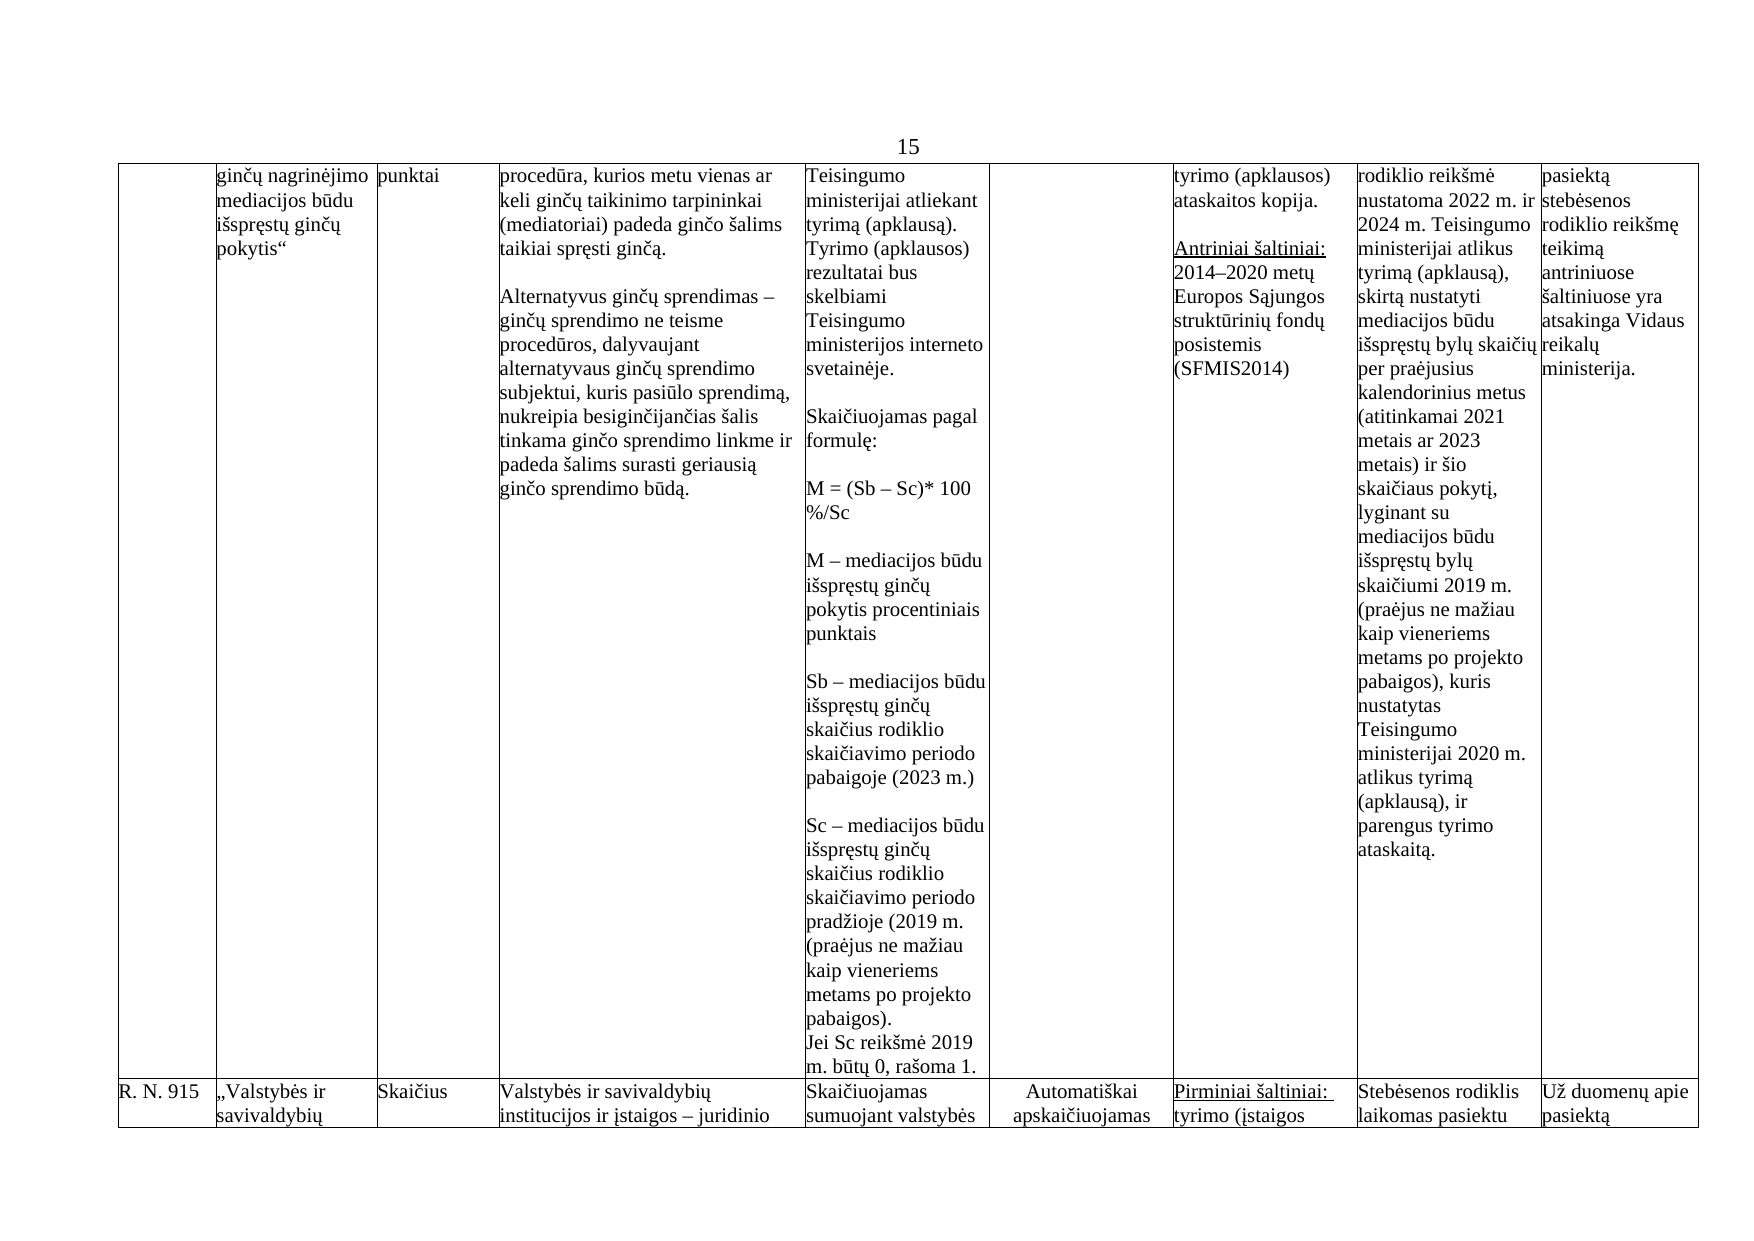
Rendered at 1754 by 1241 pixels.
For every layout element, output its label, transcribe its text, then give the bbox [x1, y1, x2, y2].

table_cell Automatiškai apskaičiuojamas [990, 1079, 1173, 1127]
table_cell Pirminiai šaltiniai: tyrimo (įstaigos [1174, 1079, 1357, 1127]
table_cell pasiektą stebėsenos rodiklio reikšmę teikimą antriniuose šaltiniuose yra atsakinga Vidaus reikalų ministerija. [1542, 164, 1698, 1078]
table_cell „Valstybės ir savivaldybių [217, 1079, 377, 1127]
table_cell Skaičius [378, 1079, 499, 1127]
table_cell tyrimo (apklausos) ataskaitos kopija. Antriniai šaltiniai: 2014–2020 metų Europos Sąjungos struktūrinių fondų posistemis (SFMIS2014) [1174, 164, 1357, 1078]
table_cell punktai [378, 164, 499, 1078]
table_cell Stebėsenos rodiklis laikomas pasiektu [1358, 1079, 1541, 1127]
table_cell rodiklio reikšmė nustatoma 2022 m. ir 2024 m. Teisingumo ministerijai atlikus tyrimą (apklausą), skirtą nustatyti mediacijos būdu išspręstų bylų skaičių per praėjusius kalendorinius metus (atitinkamai 2021 metais ar 2023 metais) ir šio skaičiaus pokytį, lyginant su mediacijos būdu išspręstų bylų skaičiumi 2019 m. (praėjus ne mažiau kaip vieneriems metams po projekto pabaigos), kuris nustatytas Teisingumo ministerijai 2020 m. atlikus tyrimą (apklausą), ir parengus tyrimo ataskaitą. [1358, 164, 1541, 1078]
table_cell Už duomenų apie pasiektą [1542, 1079, 1698, 1127]
table_cell Valstybės ir savivaldybių institucijos ir įstaigos – juridinio [500, 1079, 805, 1127]
table_cell ginčų nagrinėjimo mediacijos būdu išspręstų ginčų pokytis“ [217, 164, 377, 1078]
table_cell Teisingumo ministerijai atliekant tyrimą (apklausą). Tyrimo (apklausos) rezultatai bus skelbiami Teisingumo ministerijos interneto svetainėje. Skaičiuojamas pagal formulę: M = (Sb – Sc)* 100 %/Sc M – mediacijos būdu išspręstų ginčų pokytis procentiniais punktais Sb – mediacijos būdu išspręstų ginčų skaičius rodiklio skaičiavimo periodo pabaigoje (2023 m.) Sc – mediacijos būdu išspręstų ginčų skaičius rodiklio skaičiavimo periodo pradžioje (2019 m. (praėjus ne mažiau kaip vieneriems metams po projekto pabaigos). Jei Sc reikšmė 2019 m. būtų 0, rašoma 1. [806, 164, 989, 1078]
table_cell R. N. 915 [119, 1079, 216, 1127]
table_cell Skaičiuojamas sumuojant valstybės [806, 1079, 989, 1127]
table_cell [119, 164, 216, 1078]
table_cell [990, 164, 1173, 1078]
table_cell procedūra, kurios metu vienas ar keli ginčų taikinimo tarpininkai (mediatoriai) padeda ginčo šalims taikiai spręsti ginčą. Alternatyvus ginčų sprendimas – ginčų sprendimo ne teisme procedūros, dalyvaujant alternatyvaus ginčų sprendimo subjektui, kuris pasiūlo sprendimą, nukreipia besiginčijančias šalis tinkama ginčo sprendimo linkme ir padeda šalims surasti geriausią ginčo sprendimo būdą. [500, 164, 805, 1078]
